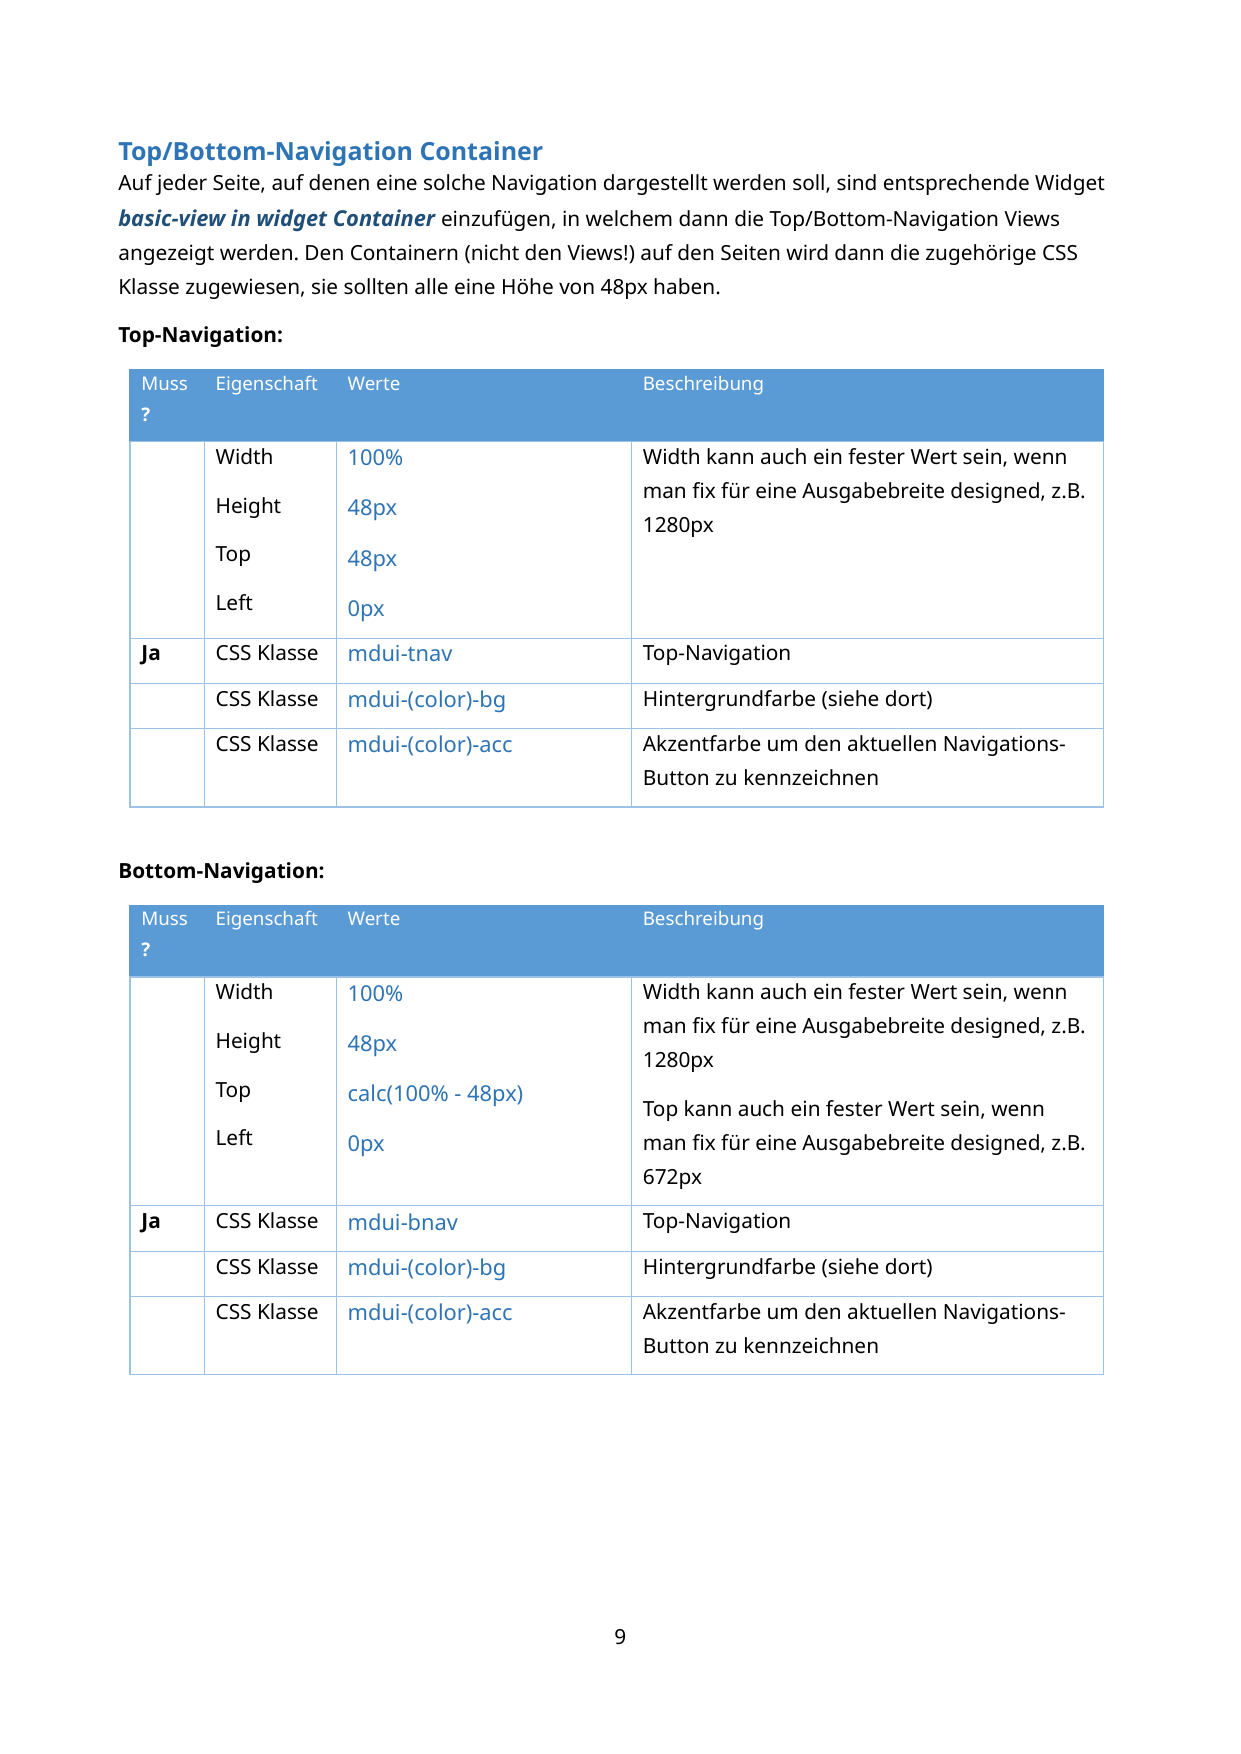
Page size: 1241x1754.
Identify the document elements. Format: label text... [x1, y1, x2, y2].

table_header Muss? [131, 370, 204, 441]
table_cell Akzentfarbe um den aktuellen Navigations-Button zu kennzeichnen [632, 1297, 1103, 1374]
table_cell CSS Klasse [205, 684, 336, 728]
text Bottom-Navigation: [118, 856, 1122, 884]
table_cell CSS Klasse [205, 639, 336, 683]
table_cell mdui-(color)-acc [337, 1297, 631, 1374]
table_header Muss? [131, 906, 204, 976]
table_cell Akzentfarbe um den aktuellen Navigations-Button zu kennzeichnen [632, 729, 1103, 806]
table_header Werte [336, 906, 631, 976]
table_cell mdui-(color)-bg [337, 684, 631, 728]
table_header Beschreibung [631, 370, 1103, 441]
table_cell [131, 1297, 204, 1374]
table_cell Ja [131, 1206, 204, 1251]
table_cell Ja [131, 639, 204, 683]
text Auf jeder Seite, auf denen eine solche Navigation dargestellt werden soll, sind entsprechende Widget basic-view in widget Container einzufügen, in welchem dann die Top/Bottom-Navigation Views angezeigt werden. Den Containern (nicht den Views!) auf den Seiten wird dann die zugehörige CSS Klasse zugewiesen, sie sollten alle eine Höhe von 48px haben. [118, 168, 1122, 300]
table_cell Width Height Top Left [205, 442, 336, 637]
table_cell 100% 48px 48px 0px [337, 442, 631, 637]
table_cell mdui-tnav [337, 639, 631, 683]
table_cell CSS Klasse [205, 1206, 336, 1251]
table_cell [131, 729, 204, 806]
table_header Eigenschaft [204, 906, 336, 976]
table_cell mdui-(color)-bg [337, 1252, 631, 1296]
table_cell Width kann auch ein fester Wert sein, wenn man fix für eine Ausgabebreite designed, z.B. 1280px Top kann auch ein fester Wert sein, wenn man fix für eine Ausgabebreite designed, z.B. 672px [632, 978, 1103, 1205]
table_cell mdui-bnav [337, 1206, 631, 1251]
table_cell Width kann auch ein fester Wert sein, wenn man fix für eine Ausgabebreite designed, z.B. 1280px [632, 442, 1103, 637]
table_cell Hintergrundfarbe (siehe dort) [632, 1252, 1103, 1296]
table_cell [131, 978, 204, 1205]
text Top-Navigation: [118, 321, 1122, 349]
table_cell [131, 684, 204, 728]
table_cell mdui-(color)-acc [337, 729, 631, 806]
table_cell CSS Klasse [205, 1252, 336, 1296]
table_header Werte [336, 370, 631, 441]
table_header Eigenschaft [204, 370, 336, 441]
table_cell Width Height Top Left [205, 978, 336, 1205]
table_cell CSS Klasse [205, 729, 336, 806]
table_header Beschreibung [631, 906, 1103, 976]
table_cell [131, 442, 204, 637]
table_cell [131, 1252, 204, 1296]
subtitle Top/Bottom-Navigation Container [118, 134, 1122, 168]
table_cell CSS Klasse [205, 1297, 336, 1374]
table_cell Top-Navigation [632, 639, 1103, 683]
table_cell 100% 48px calc(100% - 48px) 0px [337, 978, 631, 1205]
table_cell Top-Navigation [632, 1206, 1103, 1251]
table_cell Hintergrundfarbe (siehe dort) [632, 684, 1103, 728]
